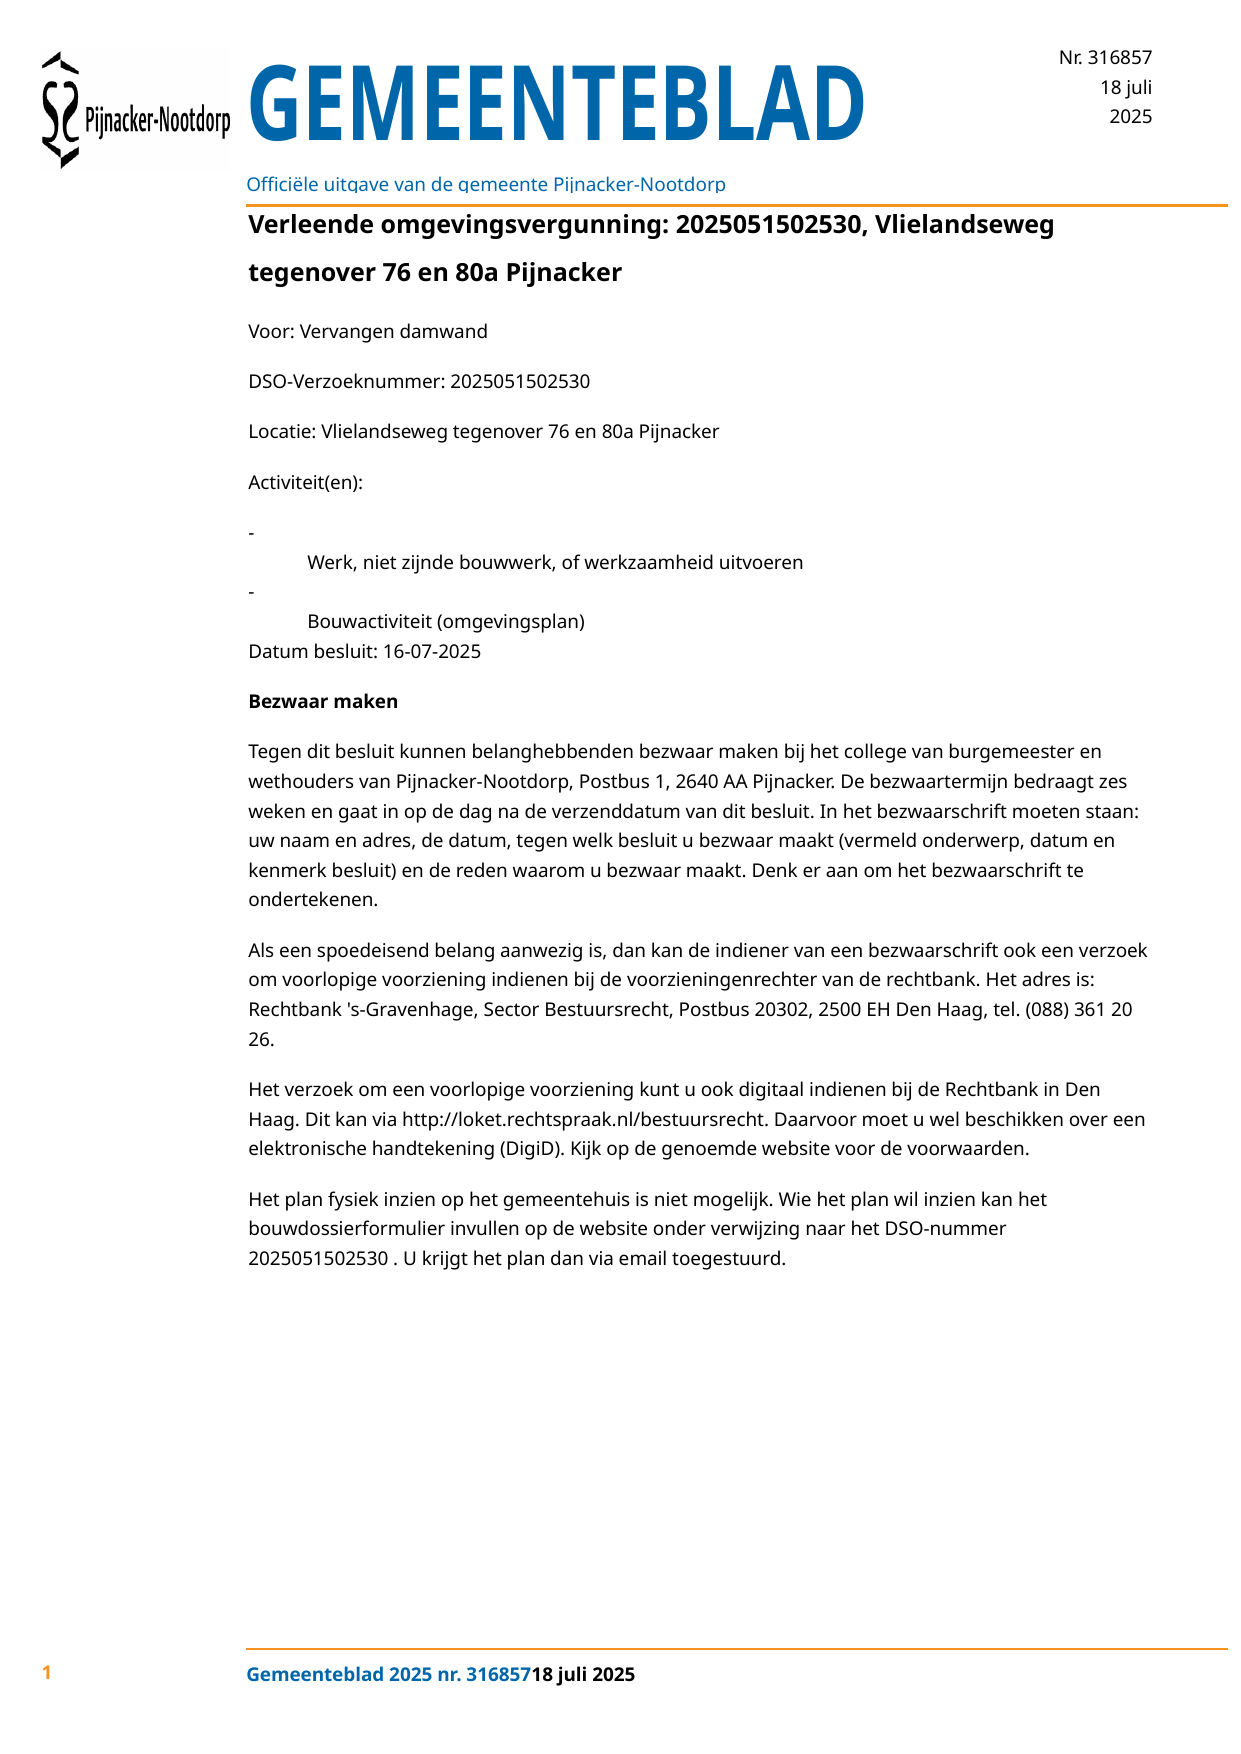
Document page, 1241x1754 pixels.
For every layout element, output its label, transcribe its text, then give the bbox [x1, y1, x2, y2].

text Datum besluit: 16-07-2025 [248, 638, 1152, 664]
text Als een spoedeisend belang aanwezig is, dan kan de indiener van een bezwaarschrift ook een verzoek om voorlopige voorziening indienen bij de voorzieningenrechter van de rechtbank. Het adres is: Rechtbank 's-Gravenhage, Sector Bestuursrecht, Postbus 20302, 2500 EH Den Haag, tel. (088) 361 20 26. [248, 937, 1152, 1052]
text Locatie: Vlielandseweg tegenover 76 en 80a Pijnacker [248, 419, 1152, 444]
text Bezwaar maken [248, 688, 1152, 714]
list Bouwactiviteit (omgevingsplan) [248, 608, 1152, 634]
list Werk, niet zijnde bouwwerk, of werkzaamheid uitvoeren [248, 549, 1152, 575]
text Activiteit(en): [248, 469, 1152, 495]
text Het plan fysiek inzien op het gemeentehuis is niet mogelijk. Wie het plan wil inzien kan het bouwdossierformulier invullen op de website onder verwijzing naar het DSO-nummer 2025051502530 . U krijgt het plan dan via email toegestuurd. [248, 1186, 1152, 1271]
text DSO-Verzoeknummer: 2025051502530 [248, 368, 1152, 394]
text Verleende omgevingsvergunning: 2025051502530, Vlielandseweg tegenover 76 en 80a Pijnacker [248, 207, 1152, 288]
text Het verzoek om een voorlopige voorziening kunt u ook digitaal indienen bij de Rechtbank in Den Haag. Dit kan via http://loket.rechtspraak.nl/bestuursrecht. Daarvoor moet u wel beschikken over een elektronische handtekening (DigiD). Kijk op de genoemde website voor de voorwaarden. [248, 1076, 1152, 1161]
text Voor: Vervangen damwand [248, 318, 1152, 344]
picture [41, 47, 231, 172]
text Tegen dit besluit kunnen belanghebbenden bezwaar maken bij het college van burgemeester en wethouders van Pijnacker-Nootdorp, Postbus 1, 2640 AA Pijnacker. De bezwaartermijn bedraagt zes weken en gaat in op de dag na de verzenddatum van dit besluit. In het bezwaarschrift moeten staan: uw naam en adres, de datum, tegen welk besluit u bezwaar maakt (vermeld onderwerp, datum en kenmerk besluit) en de reden waarom u bezwaar maakt. Denk er aan om het bezwaarschrift te ondertekenen. [248, 739, 1152, 912]
